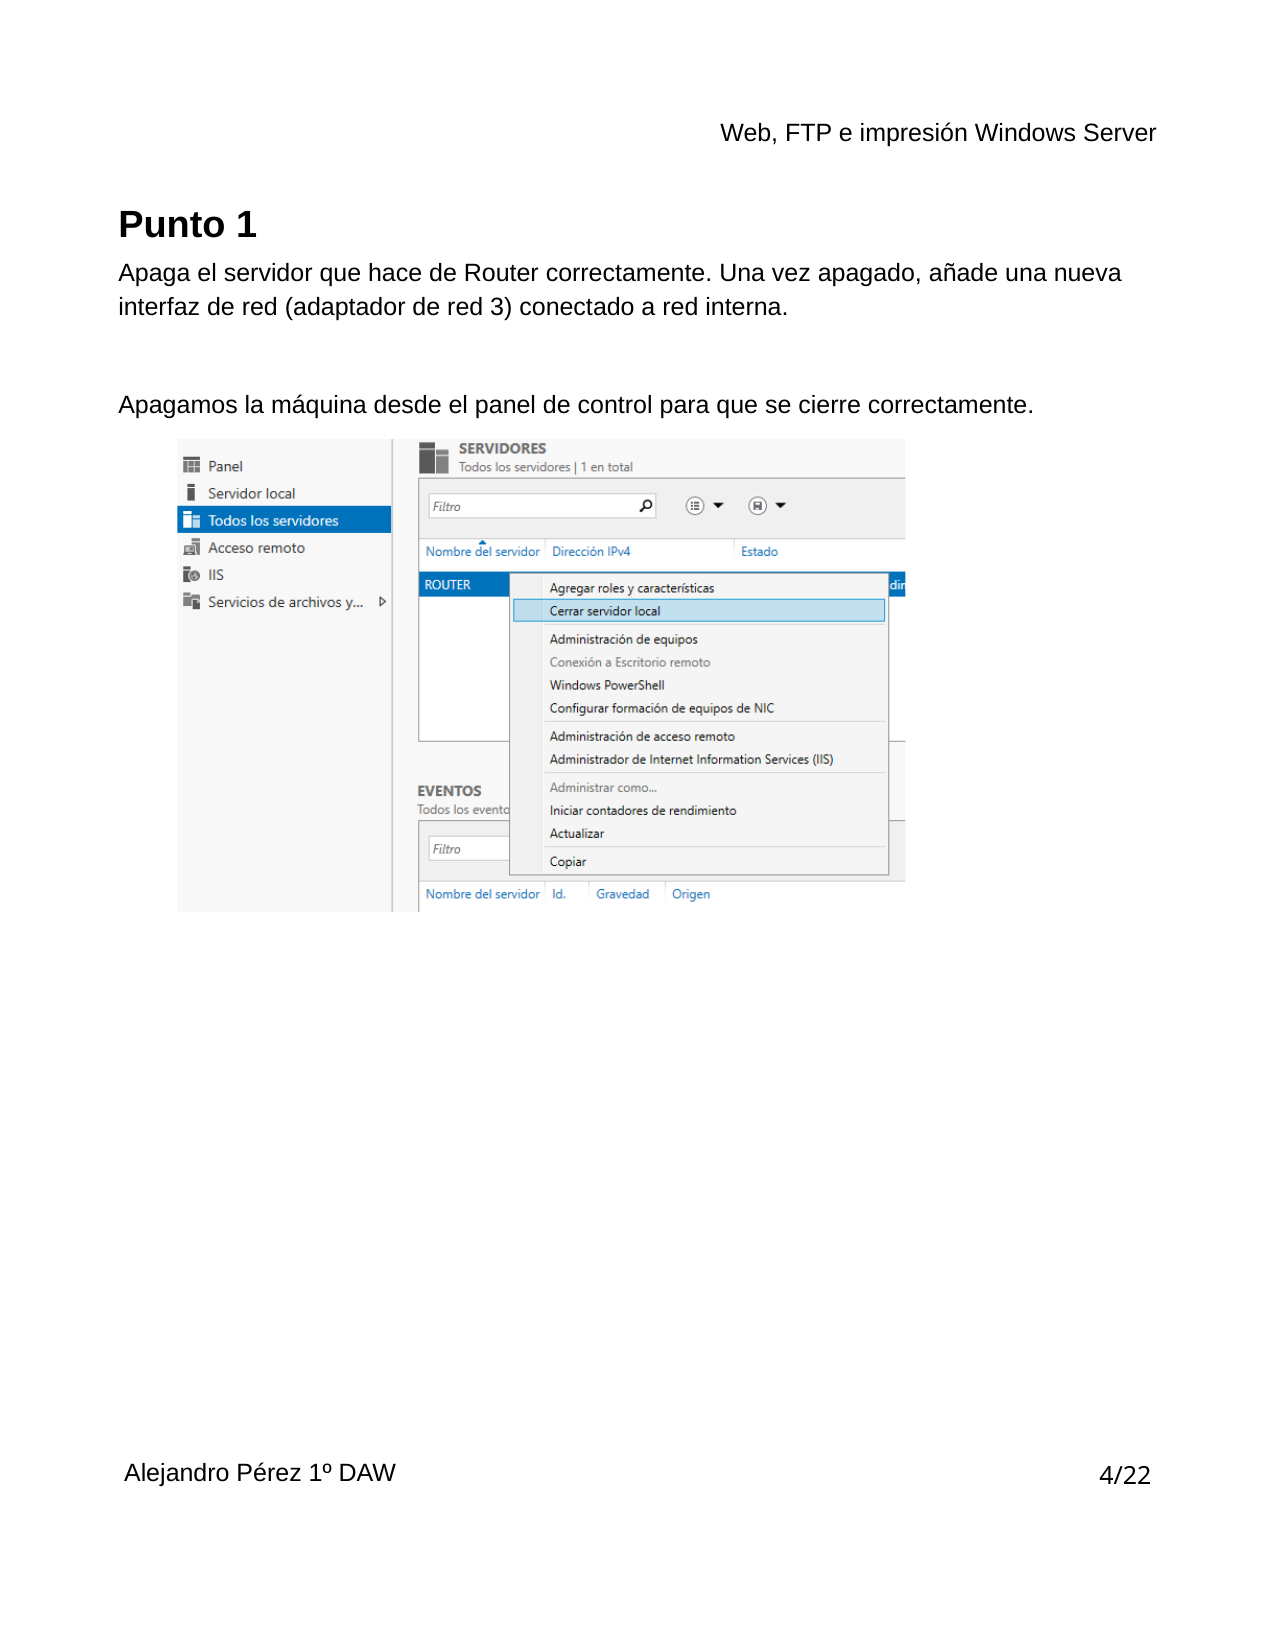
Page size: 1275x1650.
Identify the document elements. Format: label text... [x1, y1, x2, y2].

subtitle Punto 1 [118, 201, 1157, 245]
text Apaga el servidor que hace de Router correctamente. Una vez apagado, añade una nueva interfaz de red (adaptador de red 3) conectado a red interna. [118, 257, 1157, 321]
text Apagamos la máquina desde el panel de control para que se cierre correctamente. [118, 390, 1157, 419]
picture [177, 439, 906, 912]
